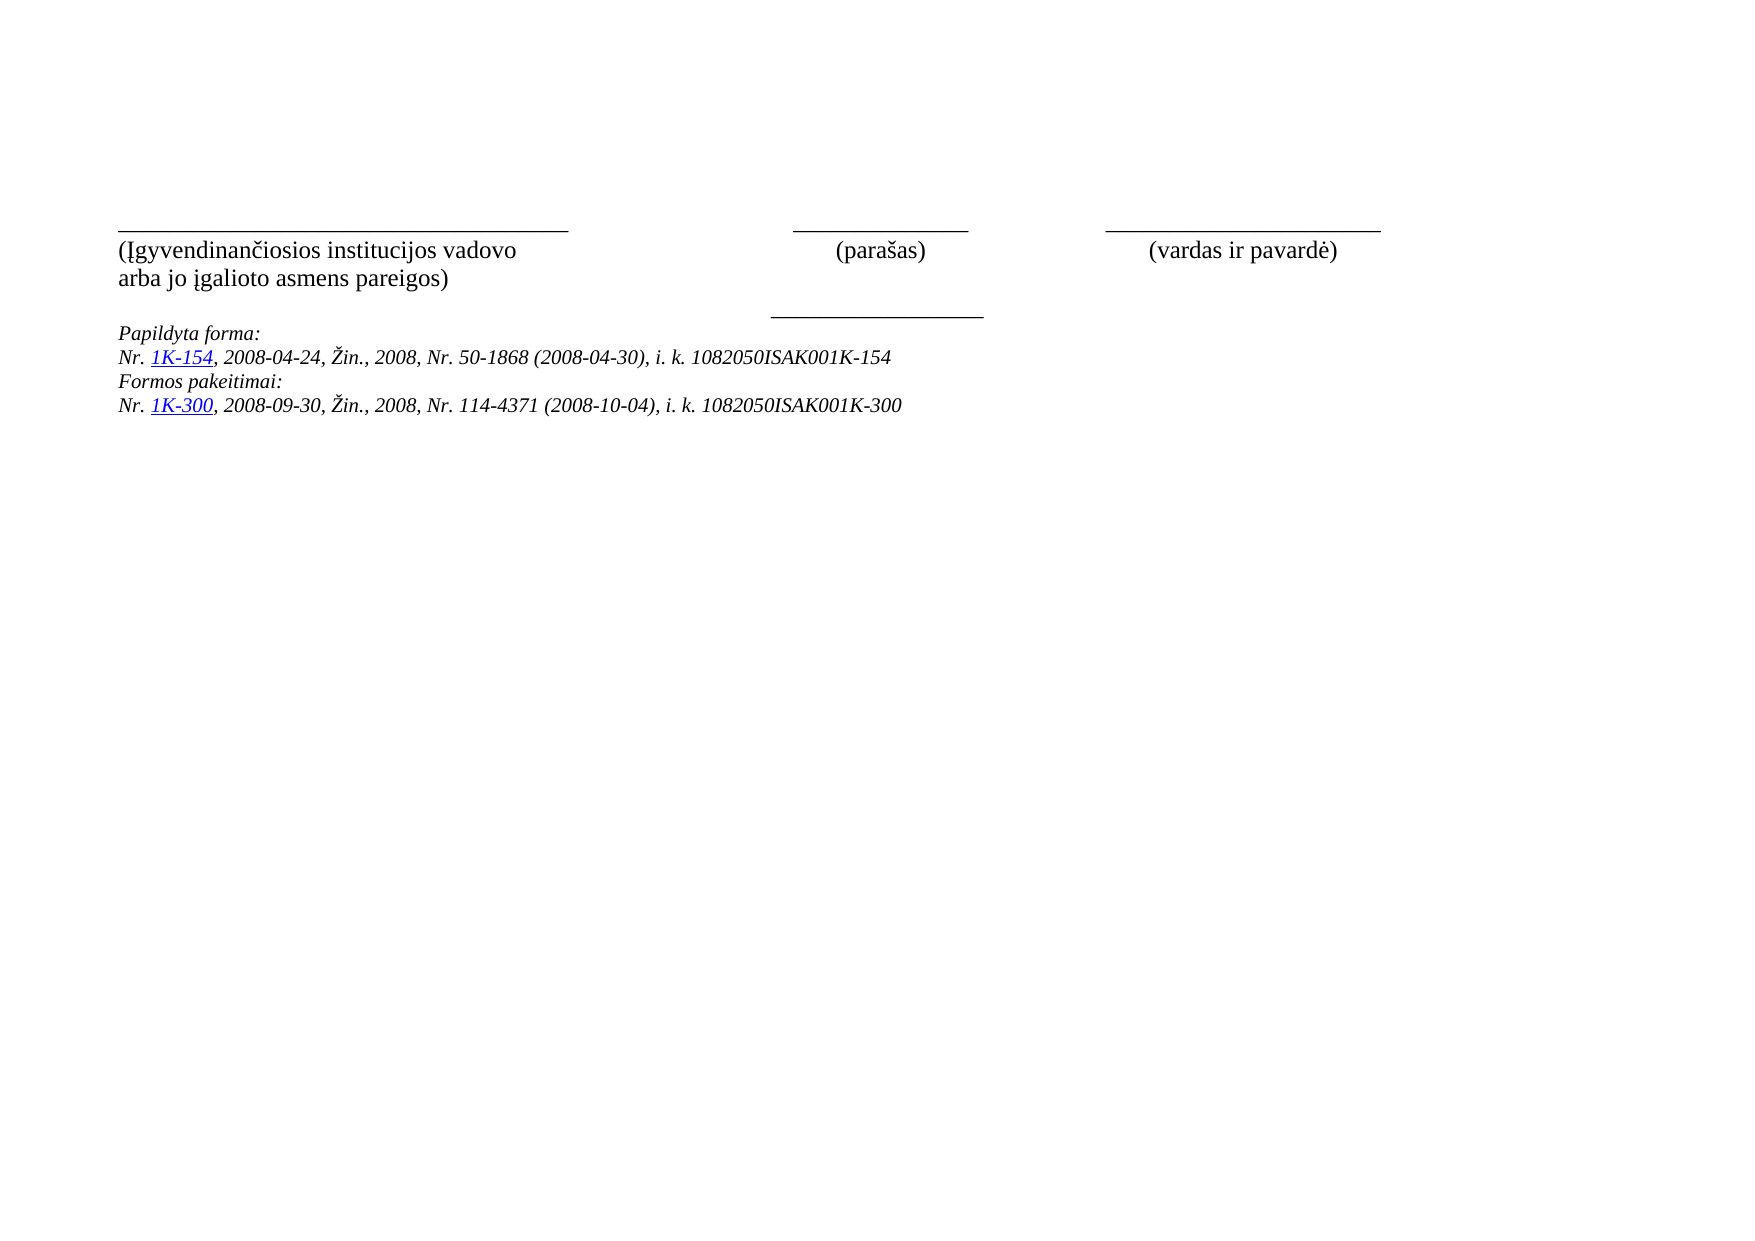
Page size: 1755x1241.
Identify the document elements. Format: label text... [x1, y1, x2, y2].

text Nr. 1K-154, 2008-04-24, Žin., 2008, Nr. 50-1868 (2008-04-30), i. k. 1082050ISAK001K-154 [118, 345, 1636, 369]
text ____________________________________ ______________ ______________________ [118, 206, 1636, 235]
text arba jo įgalioto asmens pareigos) [118, 263, 1636, 292]
text Formos pakeitimai: [118, 369, 1636, 393]
text (Įgyvendinančiosios institucijos vadovo (parašas) (vardas ir pavardė) [118, 235, 1636, 263]
text Papildyta forma: [118, 321, 1636, 345]
text _________________ [118, 292, 1636, 321]
text Nr. 1K-300, 2008-09-30, Žin., 2008, Nr. 114-4371 (2008-10-04), i. k. 1082050ISAK001K-300 [118, 393, 1636, 417]
